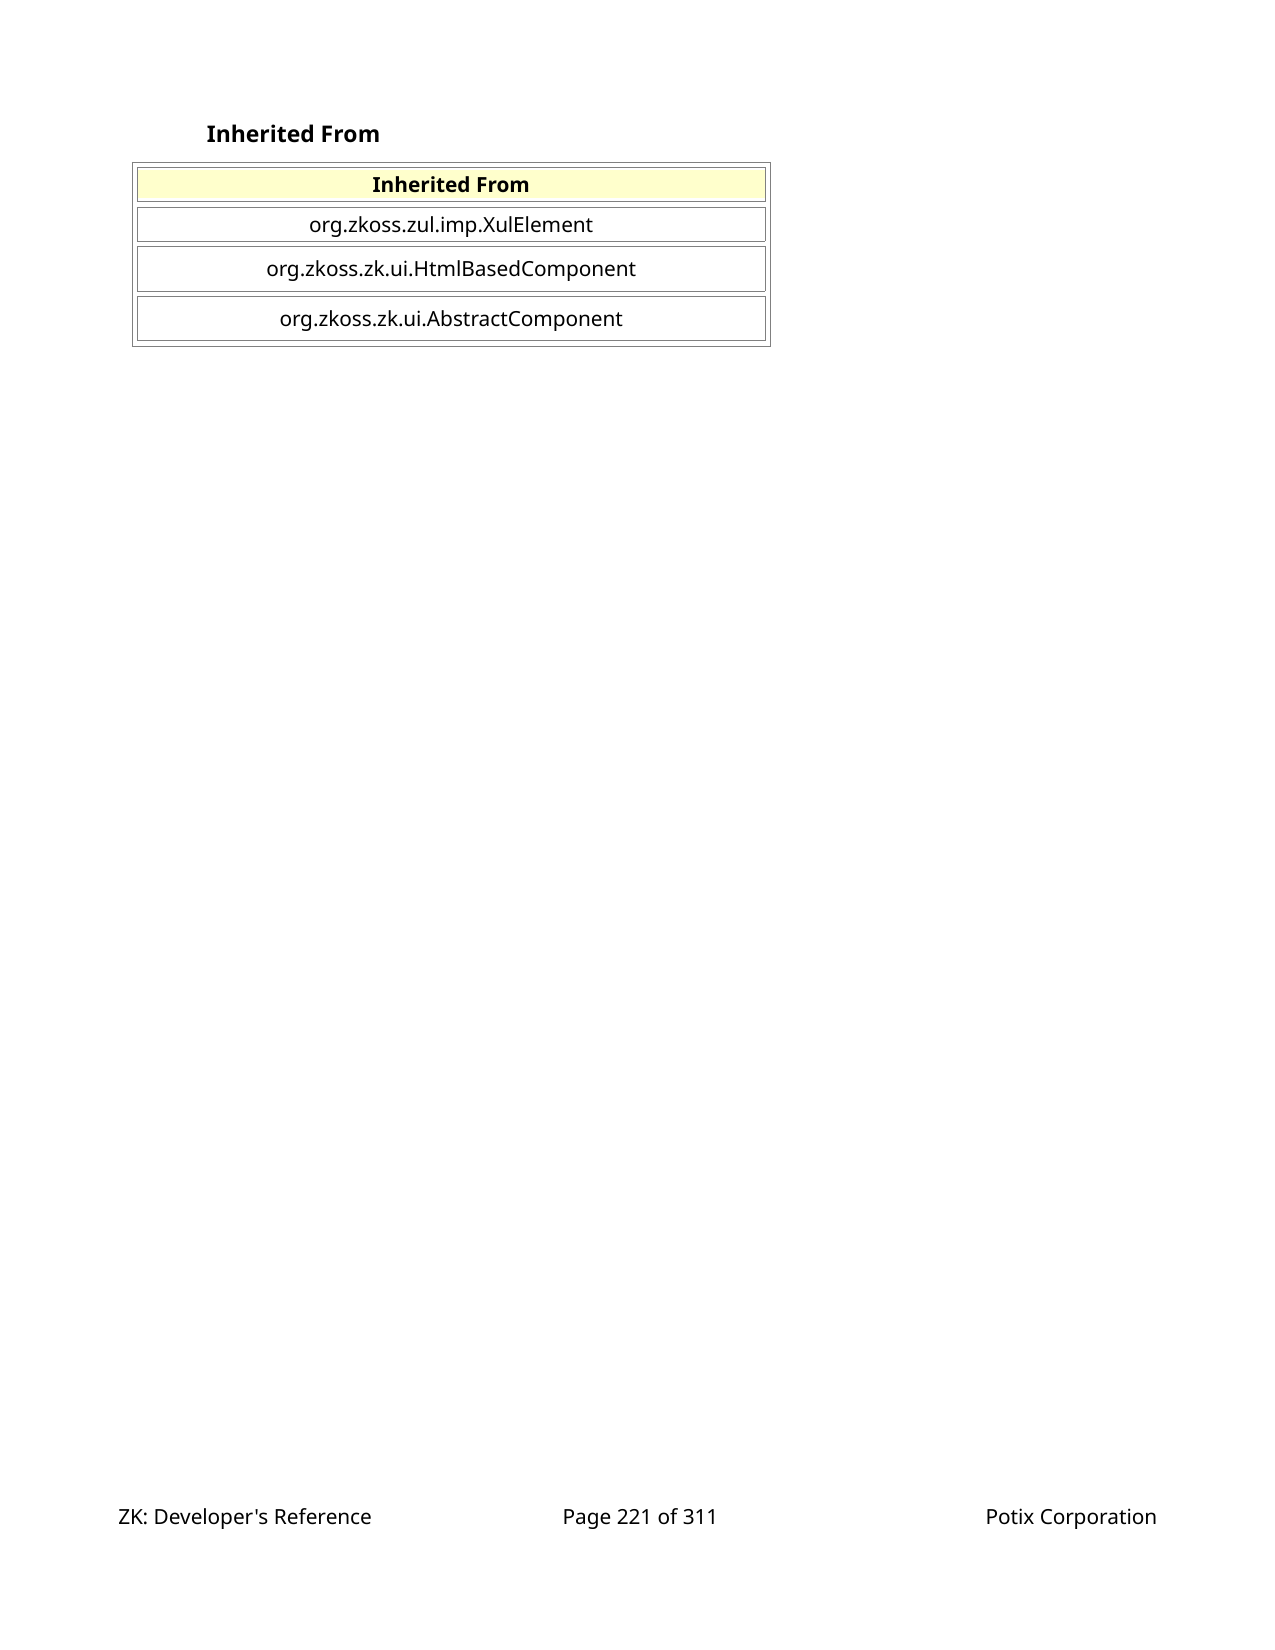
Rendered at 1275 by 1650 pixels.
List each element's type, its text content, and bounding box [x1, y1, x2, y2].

table_cell org.zkoss.zul.imp.XulElement [134, 201, 768, 241]
table_cell org.zkoss.zk.ui.AbstractComponent [134, 291, 768, 340]
table_header Inherited From [134, 163, 768, 201]
table_cell org.zkoss.zk.ui.HtmlBasedComponent [134, 241, 768, 291]
subtitle Inherited From [207, 118, 1157, 149]
